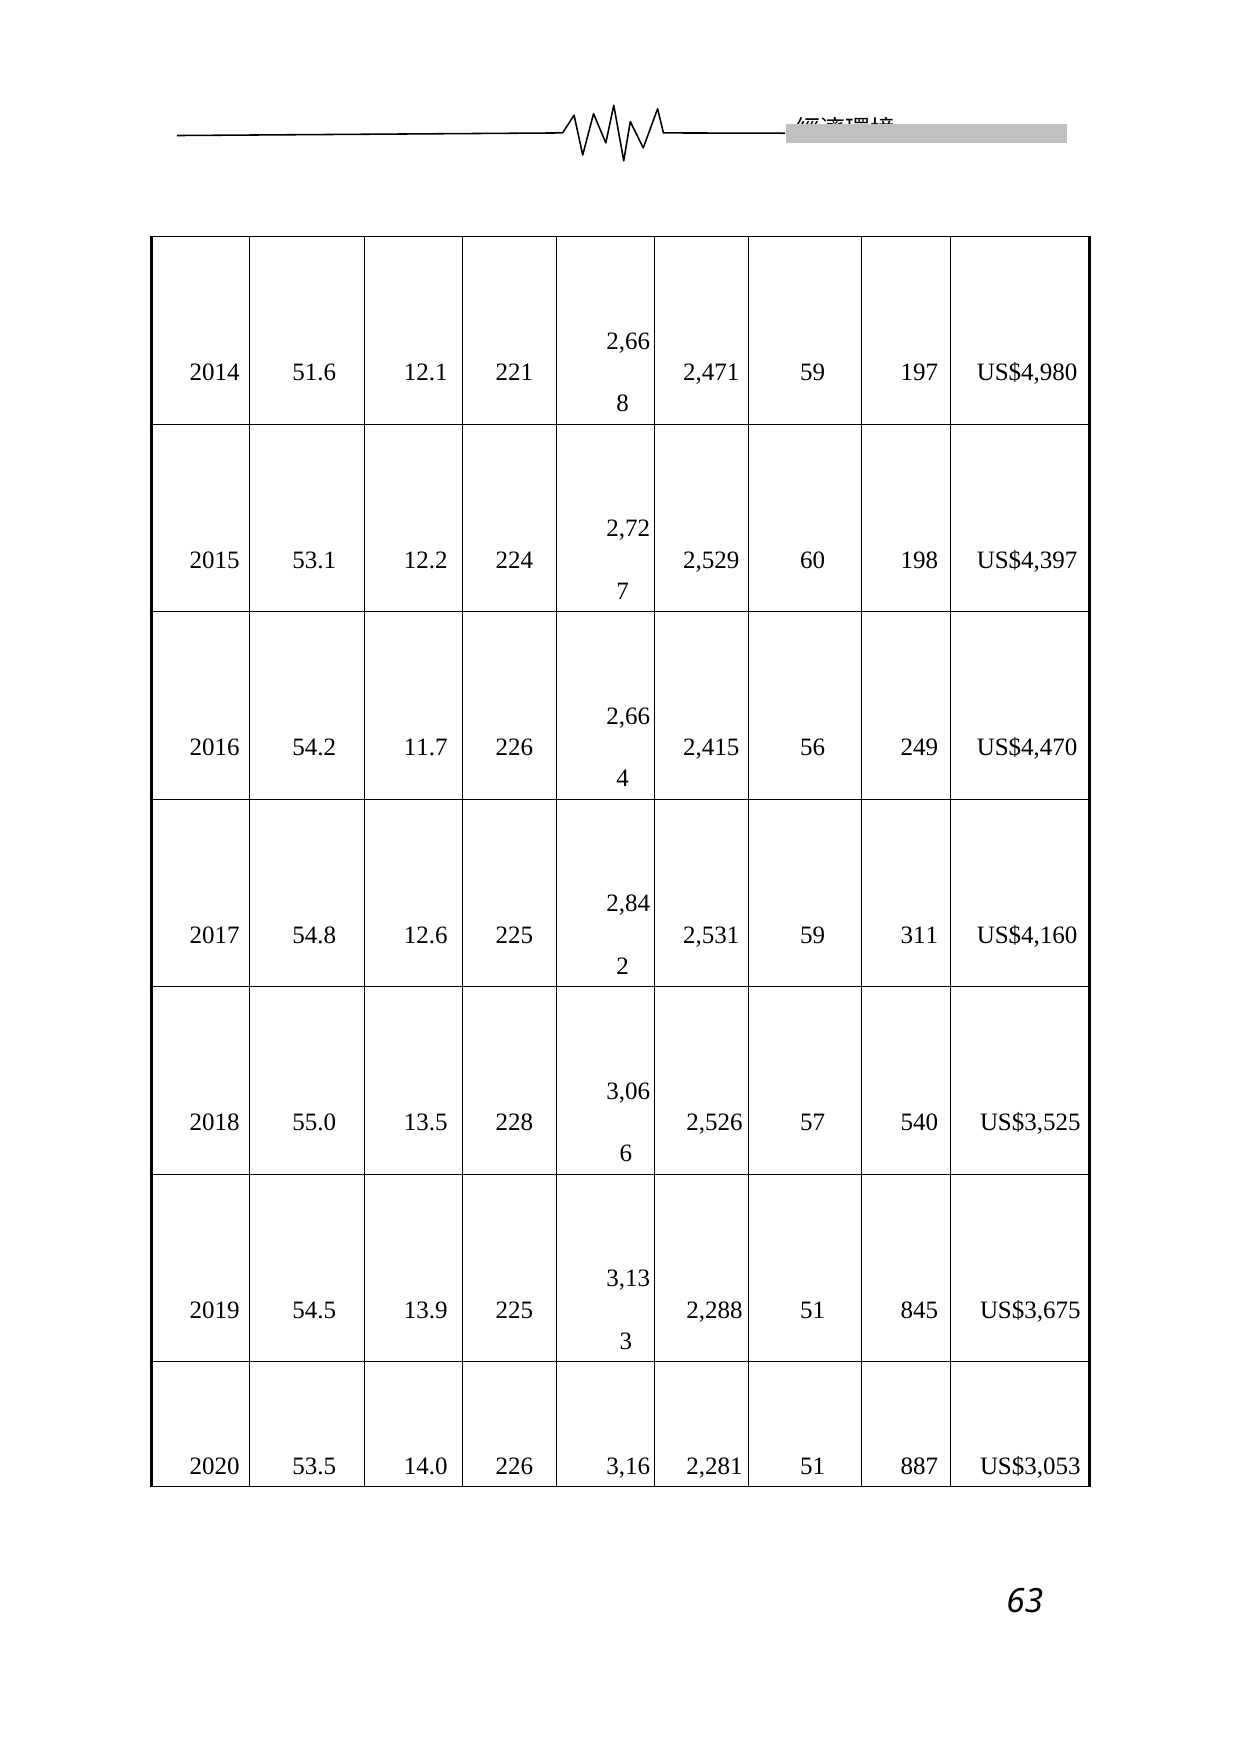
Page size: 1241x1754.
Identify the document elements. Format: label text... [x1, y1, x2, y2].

table_cell 54.5 [250, 1175, 364, 1361]
table_cell US$4,397 [951, 425, 1088, 611]
table_cell US$4,980 [951, 237, 1088, 424]
table_cell 54.8 [250, 800, 364, 986]
table_cell 2,531 [655, 800, 748, 986]
table_cell 59 [749, 237, 861, 424]
table_cell 226 [463, 612, 556, 799]
table_cell US$4,470 [951, 612, 1088, 799]
table_cell 56 [749, 612, 861, 799]
table_cell 3,16 [557, 1362, 654, 1486]
table_cell 221 [463, 237, 556, 424]
table_cell US$3,053 [951, 1362, 1088, 1486]
table_cell 2,526 [655, 987, 748, 1174]
table_cell 57 [749, 987, 861, 1174]
table_cell 2,727 [557, 425, 654, 611]
table_cell 311 [862, 800, 950, 986]
table_cell 12.1 [365, 237, 462, 424]
table_cell 60 [749, 425, 861, 611]
table_cell 2,842 [557, 800, 654, 986]
table_cell 226 [463, 1362, 556, 1486]
table_cell 2014 [153, 237, 249, 424]
table_cell 51.6 [250, 237, 364, 424]
table_cell 12.2 [365, 425, 462, 611]
table_cell 13.9 [365, 1175, 462, 1361]
table_cell 2,529 [655, 425, 748, 611]
table_cell 2015 [153, 425, 249, 611]
table_cell 2017 [153, 800, 249, 986]
table_cell 2,281 [655, 1362, 748, 1486]
table_cell 11.7 [365, 612, 462, 799]
table_cell 2018 [153, 987, 249, 1174]
table_cell 225 [463, 1175, 556, 1361]
table_cell 2,471 [655, 237, 748, 424]
table_cell 2,668 [557, 237, 654, 424]
table_cell 228 [463, 987, 556, 1174]
table_cell 51 [749, 1175, 861, 1361]
table_cell 2019 [153, 1175, 249, 1361]
table_cell 53.5 [250, 1362, 364, 1486]
table_cell 2,415 [655, 612, 748, 799]
table_cell 12.6 [365, 800, 462, 986]
table_cell US$3,675 [951, 1175, 1088, 1361]
table_cell 2020 [153, 1362, 249, 1486]
table_cell 13.5 [365, 987, 462, 1174]
table_cell 2,664 [557, 612, 654, 799]
table_cell 53.1 [250, 425, 364, 611]
table_cell 845 [862, 1175, 950, 1361]
table_cell 198 [862, 425, 950, 611]
table_cell 59 [749, 800, 861, 986]
table_cell US$3,525 [951, 987, 1088, 1174]
table_cell US$4,160 [951, 800, 1088, 986]
table_cell 2,288 [655, 1175, 748, 1361]
table_cell 887 [862, 1362, 950, 1486]
table_cell 51 [749, 1362, 861, 1486]
table_cell 3,066 [557, 987, 654, 1174]
table_cell 14.0 [365, 1362, 462, 1486]
table_cell 225 [463, 800, 556, 986]
table_cell 55.0 [250, 987, 364, 1174]
table_cell 224 [463, 425, 556, 611]
table_cell 249 [862, 612, 950, 799]
table_cell 540 [862, 987, 950, 1174]
table_cell 2016 [153, 612, 249, 799]
table_cell 54.2 [250, 612, 364, 799]
table_cell 3,133 [557, 1175, 654, 1361]
table_cell 197 [862, 237, 950, 424]
